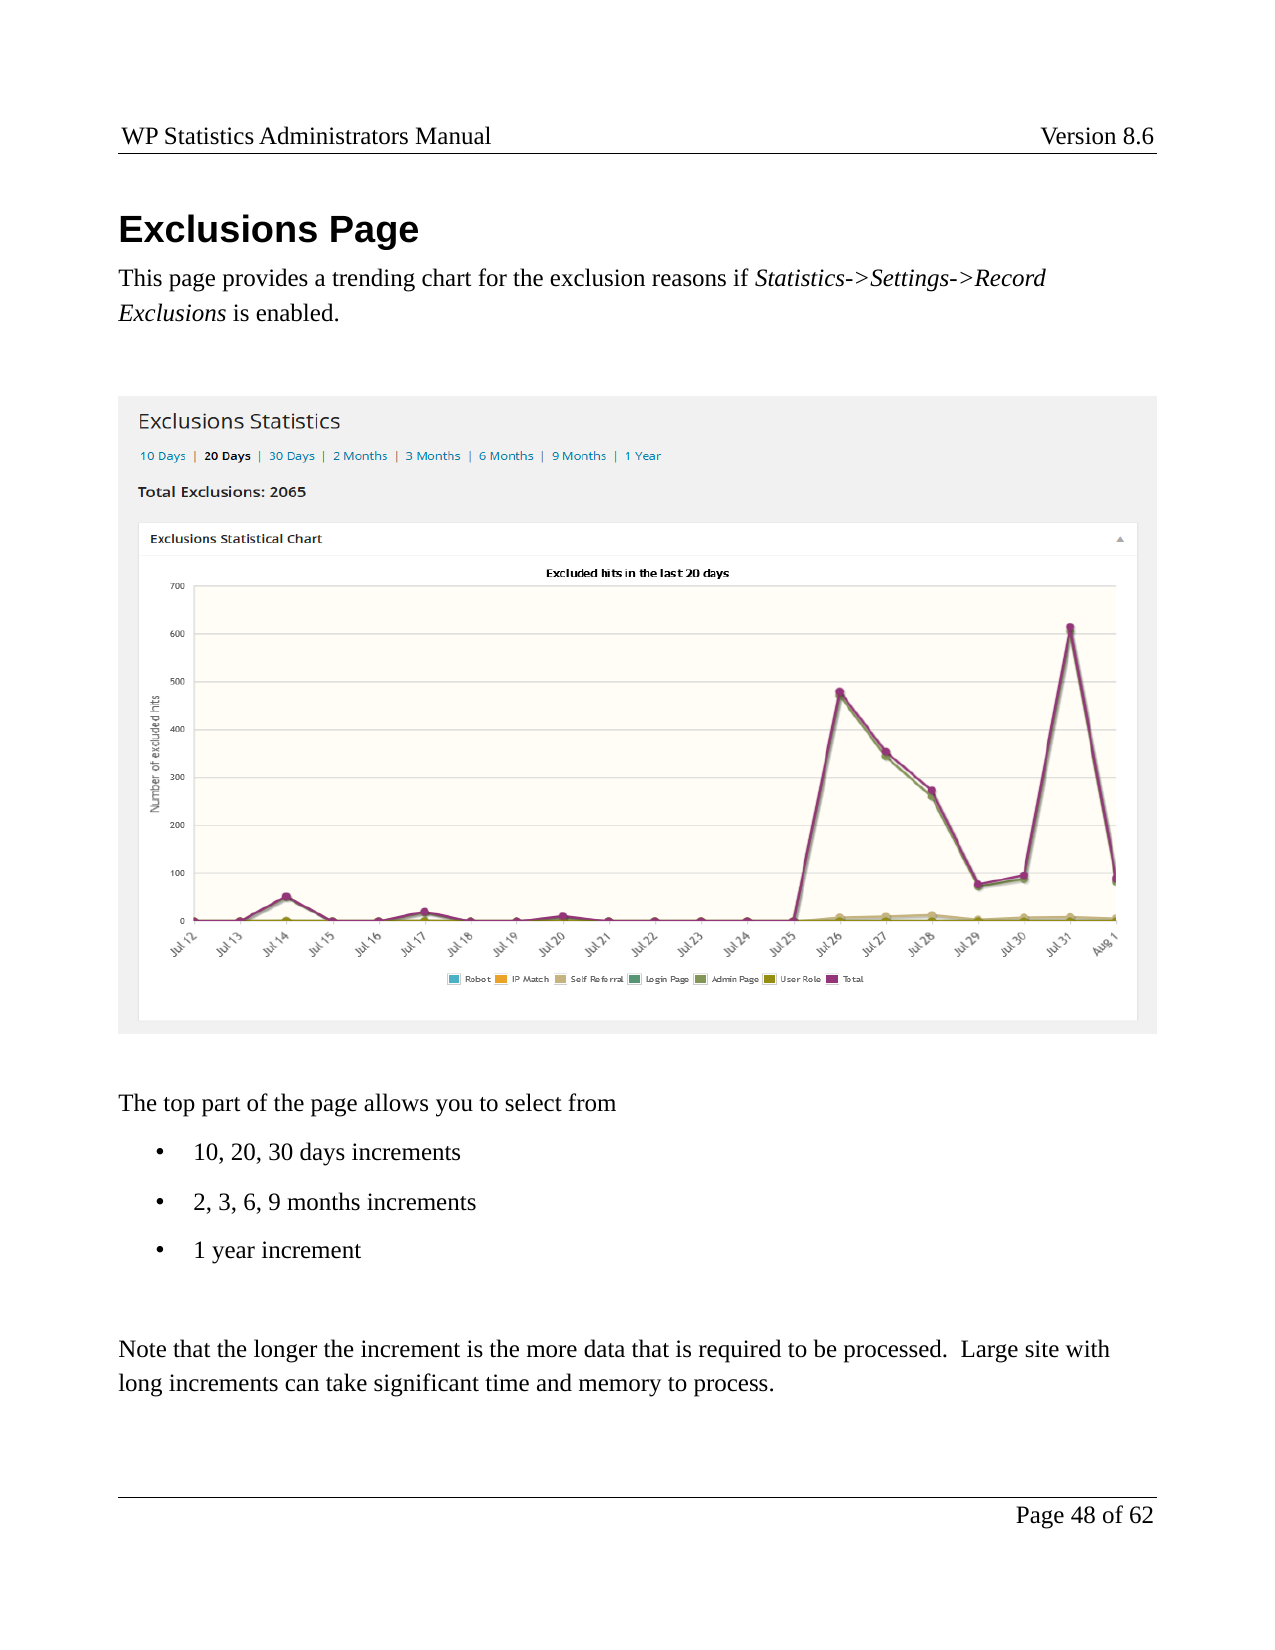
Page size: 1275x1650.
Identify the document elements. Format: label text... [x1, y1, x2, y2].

text The top part of the page allows you to select from [118, 1088, 1157, 1117]
list 2, 3, 6, 9 months increments [156, 1187, 1157, 1215]
picture [118, 396, 1157, 1034]
list 1 year increment [156, 1236, 1157, 1264]
text Note that the longer the increment is the more data that is required to be processed. Large site with long increments can take significant time and memory to process. [118, 1334, 1157, 1397]
subtitle Exclusions Page [118, 207, 1157, 251]
list 10, 20, 30 days increments [156, 1137, 1157, 1166]
text This page provides a trending chart for the exclusion reasons if Statistics->Settings->Record Exclusions is enabled. [118, 263, 1157, 327]
